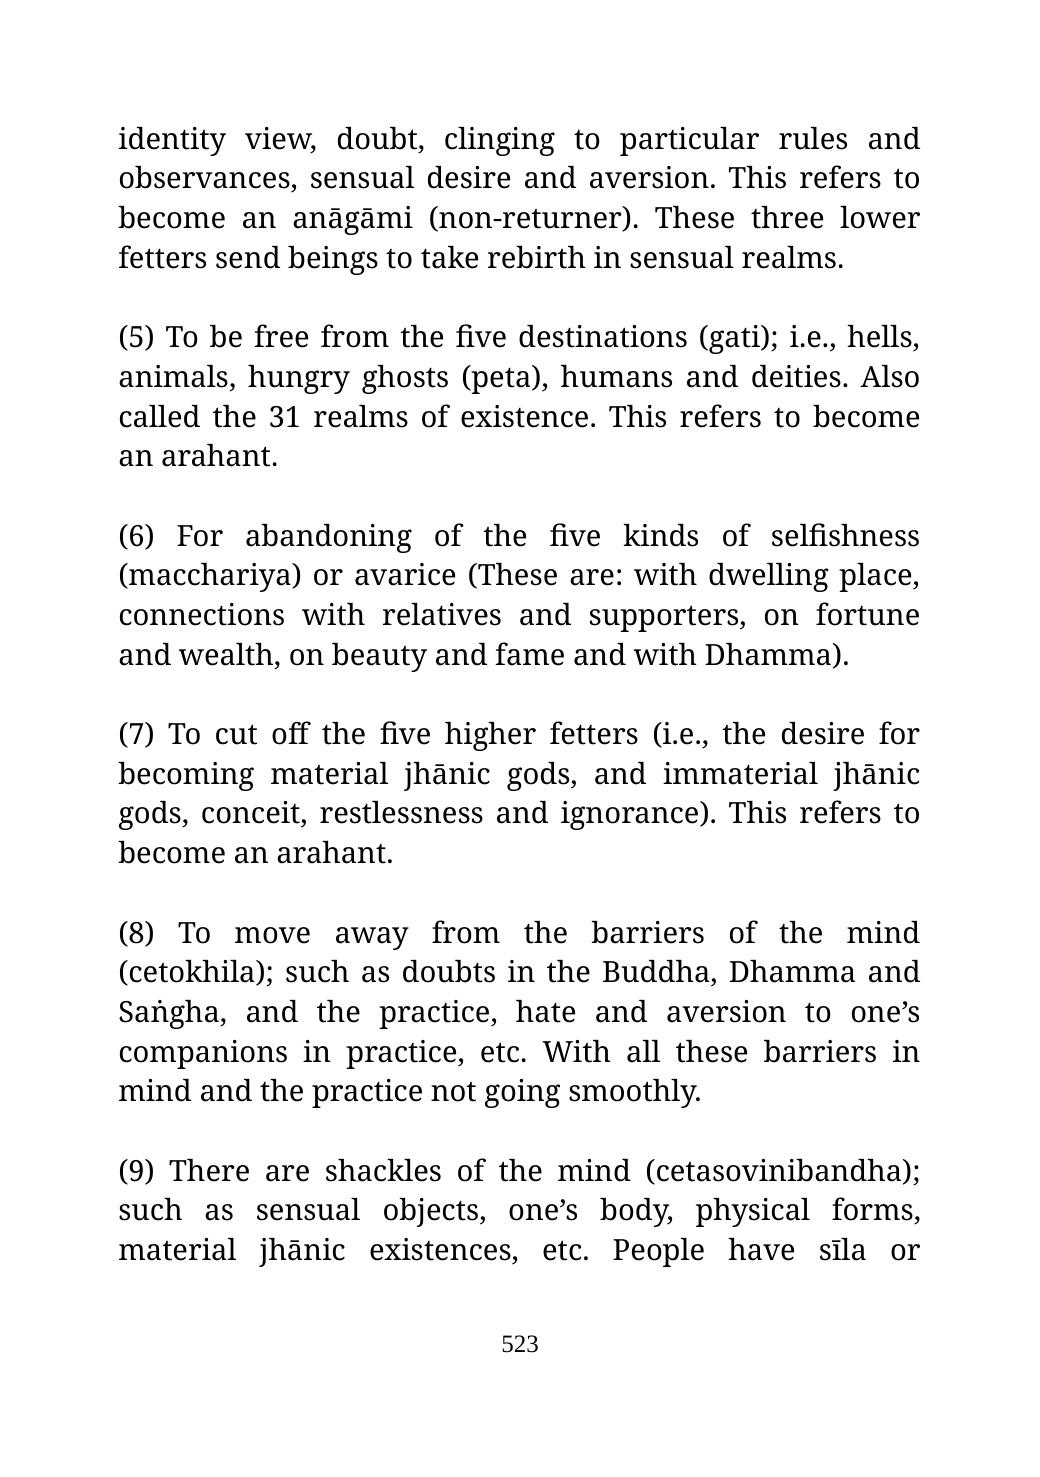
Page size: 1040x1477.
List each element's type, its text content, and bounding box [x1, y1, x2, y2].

text identity view, doubt, clinging to particular rules and observances, sensual desire and aversion. This refers to become an anāgāmi (non-returner). These three lower fetters send beings to take rebirth in sensual realms. (5) To be free from the five destinations (gati); i.e., hells, animals, hungry ghosts (peta), humans and deities. Also called the 31 realms of existence. This refers to become an arahant. (6) For abandoning of the five kinds of selfishness (macchariya) or avarice (These are: with dwelling place, connections with relatives and supporters, on fortune and wealth, on beauty and fame and with Dhamma). (7) To cut off the five higher fetters (i.e., the desire for becoming material jhānic gods, and immaterial jhānic gods, conceit, restlessness and ignorance). This refers to become an arahant. (8) To move away from the barriers of the mind (cetokhila); such as doubts in the Buddha, Dhamma and Saṅgha, and the practice, hate and aversion to one’s companions in practice, etc. With all these barriers in mind and the practice not going smoothly. (9) There are shackles of the mind (cetasovinibandha); such as sensual objects, one’s body, physical forms, material jhānic existences, etc. People have sīla or [118, 118, 922, 1269]
